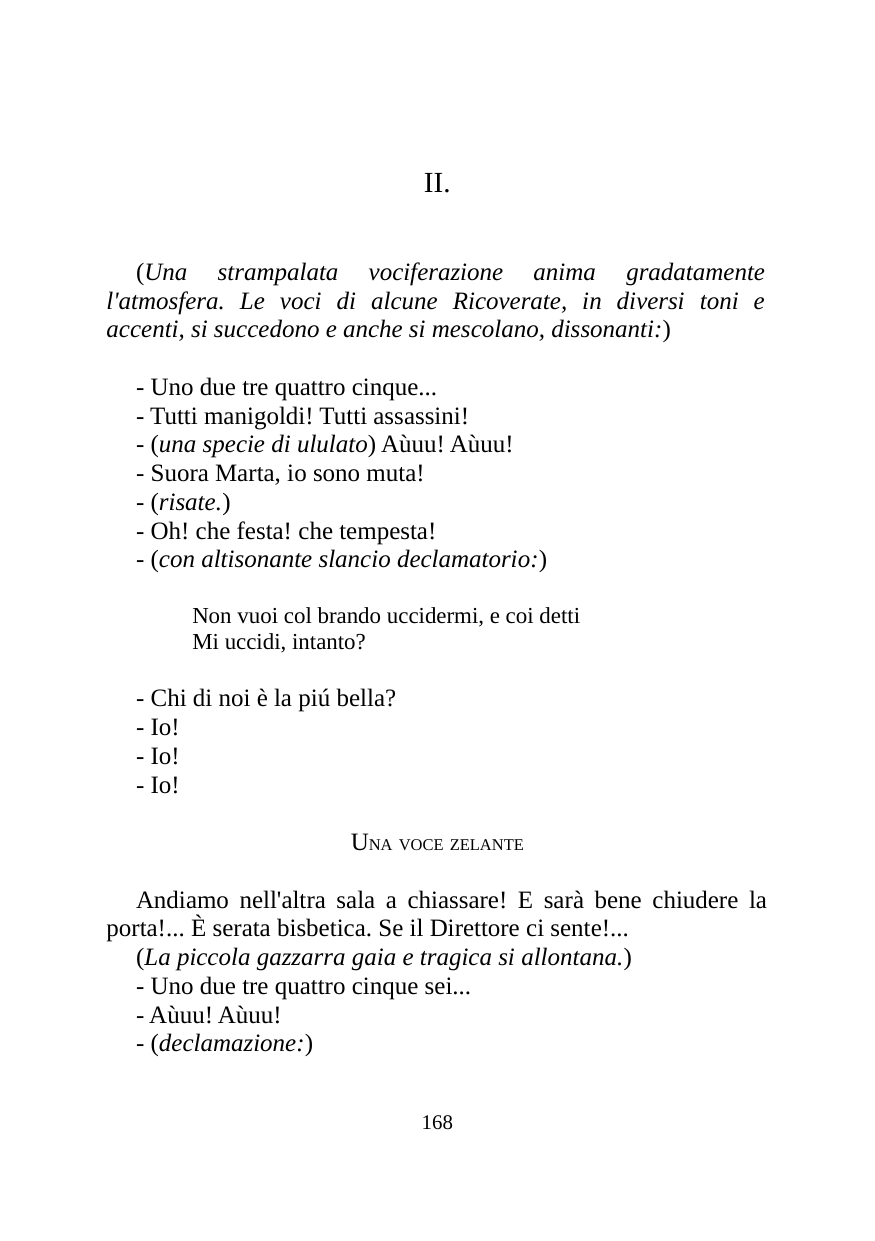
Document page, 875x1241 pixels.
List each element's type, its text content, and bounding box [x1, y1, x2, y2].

text (Una strampalata vociferazione anima gradatamente l'atmosfera. Le voci di alcune Ricoverate, in diversi toni e accenti, si succedono e anche si mescolano, dissonanti:) [106, 257, 768, 343]
text Andiamo nell'altra sala a chiassare! E sarà bene chiudere la porta!... È serata bisbetica. Se il Direttore ci sente!... [106, 885, 768, 942]
text - Uno due tre quattro cinque... [106, 372, 768, 401]
text Una voce zelante [106, 827, 768, 856]
subtitle II. [106, 165, 768, 199]
text - Suora Marta, io sono muta! [106, 458, 768, 487]
text - Io! [106, 741, 768, 770]
text (La piccola gazzarra gaia e tragica si allontana.) [106, 942, 768, 971]
text - Io! [106, 770, 768, 798]
text - Uno due tre quattro cinque sei... [106, 971, 768, 1000]
text - Aùuu! Aùuu! [106, 1000, 768, 1028]
text - Tutti manigoldi! Tutti assassini! [106, 401, 768, 429]
text - Oh! che festa! che tempesta! [106, 516, 768, 544]
text Mi uccidi, intanto? [162, 628, 768, 655]
text - Chi di noi è la piú bella? [106, 683, 768, 712]
text - (una specie di ululato) Aùuu! Aùuu! [106, 429, 768, 458]
text - (declamazione:) [106, 1028, 768, 1057]
text - (risate.) [106, 487, 768, 516]
text - Io! [106, 712, 768, 741]
text Non vuoi col brando uccidermi, e coi detti [162, 602, 768, 628]
text - (con altisonante slancio declamatorio:) [106, 544, 768, 573]
